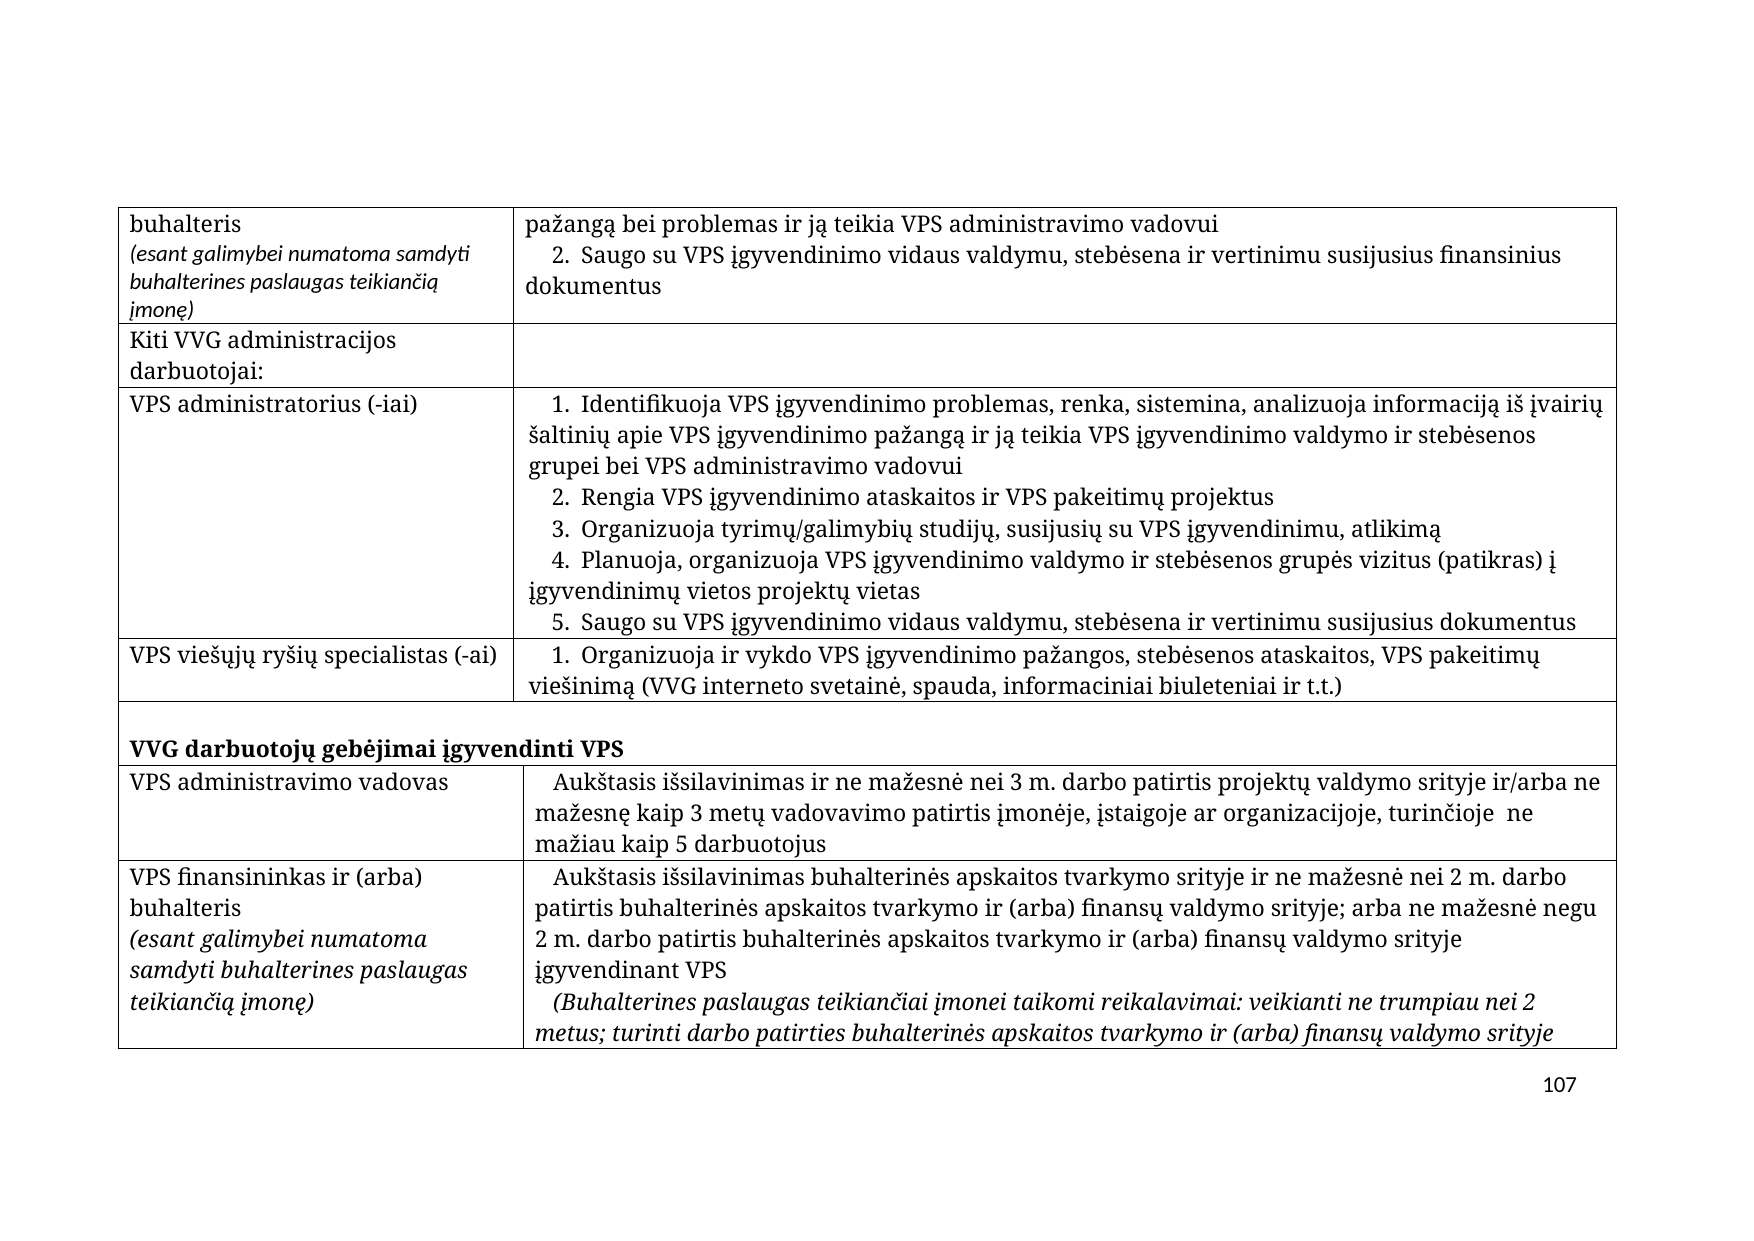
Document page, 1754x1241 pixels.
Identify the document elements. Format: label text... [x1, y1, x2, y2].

table_cell Aukštasis išsilavinimas ir ne mažesnė nei 3 m. darbo patirtis projektų valdymo srityje ir/arba ne mažesnę kaip 3 metų vadovavimo patirtis įmonėje, įstaigoje ar organizacijoje, turinčioje ne mažiau kaip 5 darbuotojus [524, 766, 1616, 859]
table_cell 1. Organizuoja ir vykdo VPS įgyvendinimo pažangos, stebėsenos ataskaitos, VPS pakeitimų viešinimą (VVG interneto svetainė, spauda, informaciniai biuleteniai ir t.t.) [514, 639, 1616, 701]
table_cell Kiti VVG administracijos darbuotojai: [119, 324, 513, 387]
table_cell VPS viešųjų ryšių specialistas (-ai) [119, 639, 513, 701]
table_cell Aukštasis išsilavinimas buhalterinės apskaitos tvarkymo srityje ir ne mažesnė nei 2 m. darbo patirtis buhalterinės apskaitos tvarkymo ir (arba) finansų valdymo srityje; arba ne mažesnė negu 2 m. darbo patirtis buhalterinės apskaitos tvarkymo ir (arba) finansų valdymo srityje įgyvendinant VPS (Buhalterines paslaugas teikiančiai įmonei taikomi reikalavimai: veikianti ne trumpiau nei 2 metus; turinti darbo patirties buhalterinės apskaitos tvarkymo ir (arba) finansų valdymo srityje [524, 861, 1616, 1048]
table_cell VVG darbuotojų gebėjimai įgyvendinti VPS [119, 702, 1616, 765]
table_cell [514, 324, 1616, 387]
table_cell VPS administravimo vadovas [119, 766, 523, 859]
table_cell VPS finansininkas ir (arba) buhalteris (esant galimybei numatoma samdyti buhalterines paslaugas teikiančią įmonę) [119, 861, 523, 1048]
table_cell 1. Identifikuoja VPS įgyvendinimo problemas, renka, sistemina, analizuoja informaciją iš įvairių šaltinių apie VPS įgyvendinimo pažangą ir ją teikia VPS įgyvendinimo valdymo ir stebėsenos grupei bei VPS administravimo vadovui 2. Rengia VPS įgyvendinimo ataskaitos ir VPS pakeitimų projektus 3. Organizuoja tyrimų/galimybių studijų, susijusių su VPS įgyvendinimu, atlikimą 4. Planuoja, organizuoja VPS įgyvendinimo valdymo ir stebėsenos grupės vizitus (patikras) į įgyvendinimų vietos projektų vietas 5. Saugo su VPS įgyvendinimo vidaus valdymu, stebėsena ir vertinimu susijusius dokumentus [514, 388, 1616, 638]
table_cell VPS administratorius (-iai) [119, 388, 513, 638]
table_cell pažangą bei problemas ir ją teikia VPS administravimo vadovui 2. Saugo su VPS įgyvendinimo vidaus valdymu, stebėsena ir vertinimu susijusius finansinius dokumentus [514, 208, 1616, 323]
table_cell buhalteris (esant galimybei numatoma samdyti buhalterines paslaugas teikiančią įmonę) [119, 208, 513, 323]
